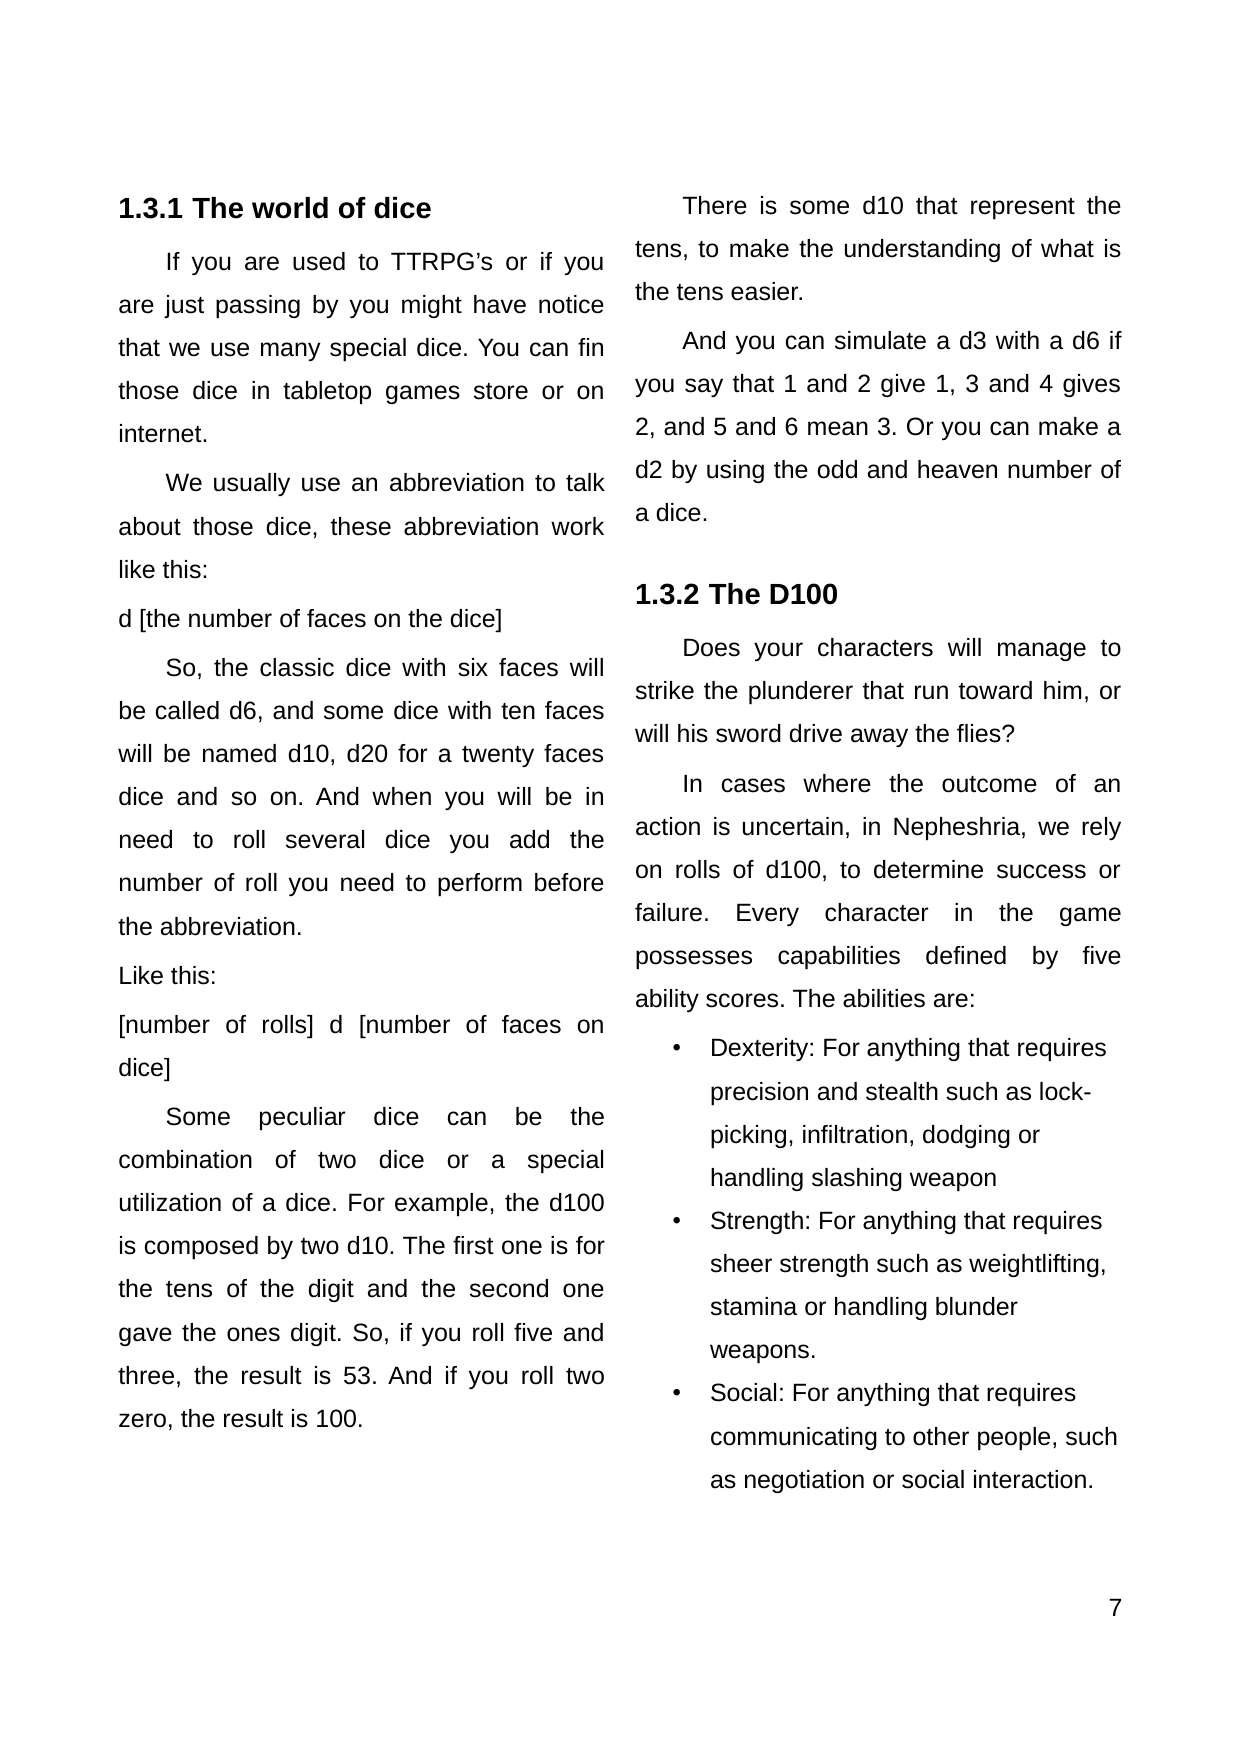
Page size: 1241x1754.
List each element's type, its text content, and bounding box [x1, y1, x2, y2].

text And you can simulate a d3 with a d6 if you say that 1 and 2 give 1, 3 and 4 gives 2, and 5 and 6 mean 3. Or you can make a d2 by using the odd and heaven number of a dice. [635, 326, 1122, 527]
text [number of rolls] d [number of faces on dice] [118, 1010, 605, 1082]
text If you are used to TTRPG’s or if you are just passing by you might have notice that we use many special dice. You can fin those dice in tabletop games store or on internet. [118, 247, 605, 448]
list Dexterity: For anything that requires precision and stealth such as lock-picking, infiltration, dodging or handling slashing weapon [672, 1033, 1122, 1191]
text d [the number of faces on the dice] [118, 604, 605, 632]
text Some peculiar dice can be the combination of two dice or a special utilization of a dice. For example, the d100 is composed by two d10. The first one is for the tens of the digit and the second one gave the ones digit. So, if you roll five and three, the result is 53. And if you roll two zero, the result is 100. [118, 1102, 605, 1432]
text In cases where the outcome of an action is uncertain, in Nepheshria, we rely on rolls of d100, to determine success or failure. Every character in the game possesses capabilities defined by five ability scores. The abilities are: [635, 768, 1122, 1013]
text Like this: [118, 961, 605, 989]
subtitle The world of dice [118, 191, 605, 224]
text Does your characters will manage to strike the plunderer that run toward him, or will his sword drive away the flies? [635, 633, 1122, 748]
text There is some d10 that represent the tens, to make the understanding of what is the tens easier. [635, 191, 1122, 306]
list Social: For anything that requires communicating to other people, such as negotiation or social interaction. [672, 1378, 1122, 1493]
subtitle The D100 [635, 577, 1122, 611]
text So, the classic dice with six faces will be called d6, and some dice with ten faces will be named d10, d20 for a twenty faces dice and so on. And when you will be in need to roll several dice you add the number of roll you need to perform before the abbreviation. [118, 653, 605, 940]
text We usually use an abbreviation to talk about those dice, these abbreviation work like this: [118, 468, 605, 583]
list Strength: For anything that requires sheer strength such as weightlifting, stamina or handling blunder weapons. [672, 1206, 1122, 1364]
